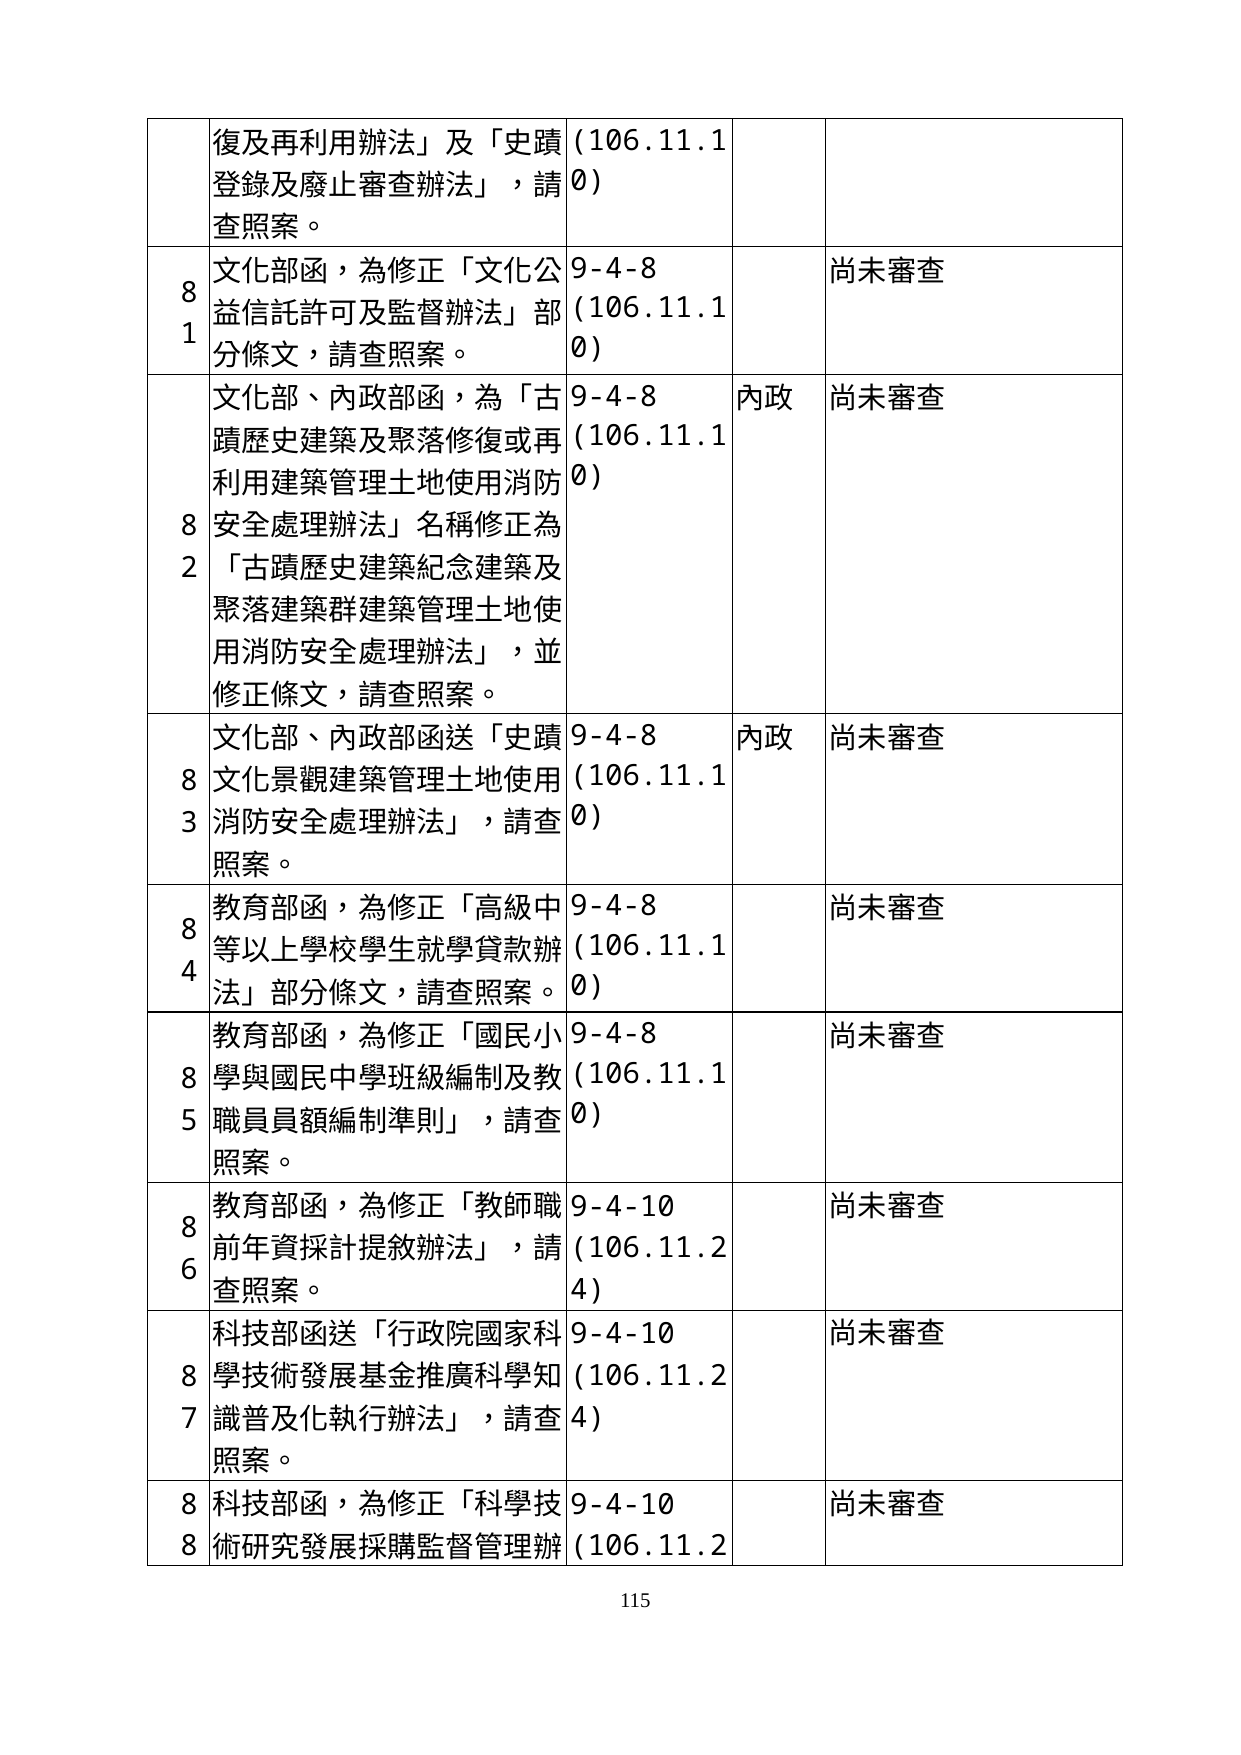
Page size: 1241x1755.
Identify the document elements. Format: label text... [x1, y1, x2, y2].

table_cell [148, 119, 209, 246]
table_cell [148, 1311, 209, 1480]
table_cell 科技部函送「行政院國家科學技術發展基金推廣科學知識普及化執行辦法」，請查照案。 [210, 1311, 566, 1480]
table_cell 文化部、內政部函送「史蹟文化景觀建築管理土地使用消防安全處理辦法」，請查照案。 [210, 714, 566, 883]
table_cell 文化部、內政部函，為「古蹟歷史建築及聚落修復或再利用建築管理土地使用消防安全處理辦法」名稱修正為「古蹟歷史建築紀念建築及聚落建築群建築管理土地使用消防安全處理辦法」，並修正條文，請查照案。 [210, 375, 566, 713]
table_cell 9-4-8 (106.11.10) [567, 1013, 732, 1182]
table_cell [733, 247, 825, 374]
table_cell [148, 375, 209, 713]
table_cell 尚未審查 [826, 247, 1122, 374]
table_cell 9-4-8 (106.11.10) [567, 375, 732, 713]
table_cell 9-4-10 (106.11.24) [567, 1183, 732, 1309]
table_cell [148, 1013, 209, 1182]
table_cell 尚未審查 [826, 885, 1122, 1011]
table_cell [148, 714, 209, 883]
table_cell 9-4-8 (106.11.10) [567, 885, 732, 1011]
table_cell 教育部函，為修正「教師職前年資採計提敘辦法」，請查照案。 [210, 1183, 566, 1309]
table_cell [733, 1481, 825, 1565]
table_cell 尚未審查 [826, 1481, 1122, 1565]
table_cell 教育部函，為修正「國民小學與國民中學班級編制及教職員員額編制準則」，請查照案。 [210, 1013, 566, 1182]
table_cell (106.11.10) [567, 119, 732, 246]
table_cell 9-4-10 (106.11.2 [567, 1481, 732, 1565]
table_cell 9-4-10 (106.11.24) [567, 1311, 732, 1480]
table_cell 9-4-8 (106.11.10) [567, 247, 732, 374]
table_cell [733, 1311, 825, 1480]
table_cell 尚未審查 [826, 1013, 1122, 1182]
table_cell 尚未審查 [826, 1183, 1122, 1309]
table_cell 尚未審查 [826, 1311, 1122, 1480]
table_cell [148, 885, 209, 1011]
table_cell [148, 247, 209, 374]
table_cell [148, 1183, 209, 1309]
table_cell 內政 [733, 375, 825, 713]
table_cell [733, 1183, 825, 1309]
table_cell [733, 119, 825, 246]
table_cell [733, 885, 825, 1011]
table_cell 復及再利用辦法」及「史蹟登錄及廢止審查辦法」，請查照案。 [210, 119, 566, 246]
table_cell 教育部函，為修正「高級中等以上學校學生就學貸款辦法」部分條文，請查照案。 [210, 885, 566, 1011]
table_cell 尚未審查 [826, 714, 1122, 883]
table_cell 9-4-8 (106.11.10) [567, 714, 732, 883]
table_cell [148, 1481, 209, 1565]
table_cell 科技部函，為修正「科學技術研究發展採購監督管理辦 [210, 1481, 566, 1565]
table_cell [733, 1013, 825, 1182]
table_cell 文化部函，為修正「文化公益信託許可及監督辦法」部分條文，請查照案。 [210, 247, 566, 374]
table_cell [826, 119, 1122, 246]
table_cell 內政 [733, 714, 825, 883]
table_cell 尚未審查 [826, 375, 1122, 713]
